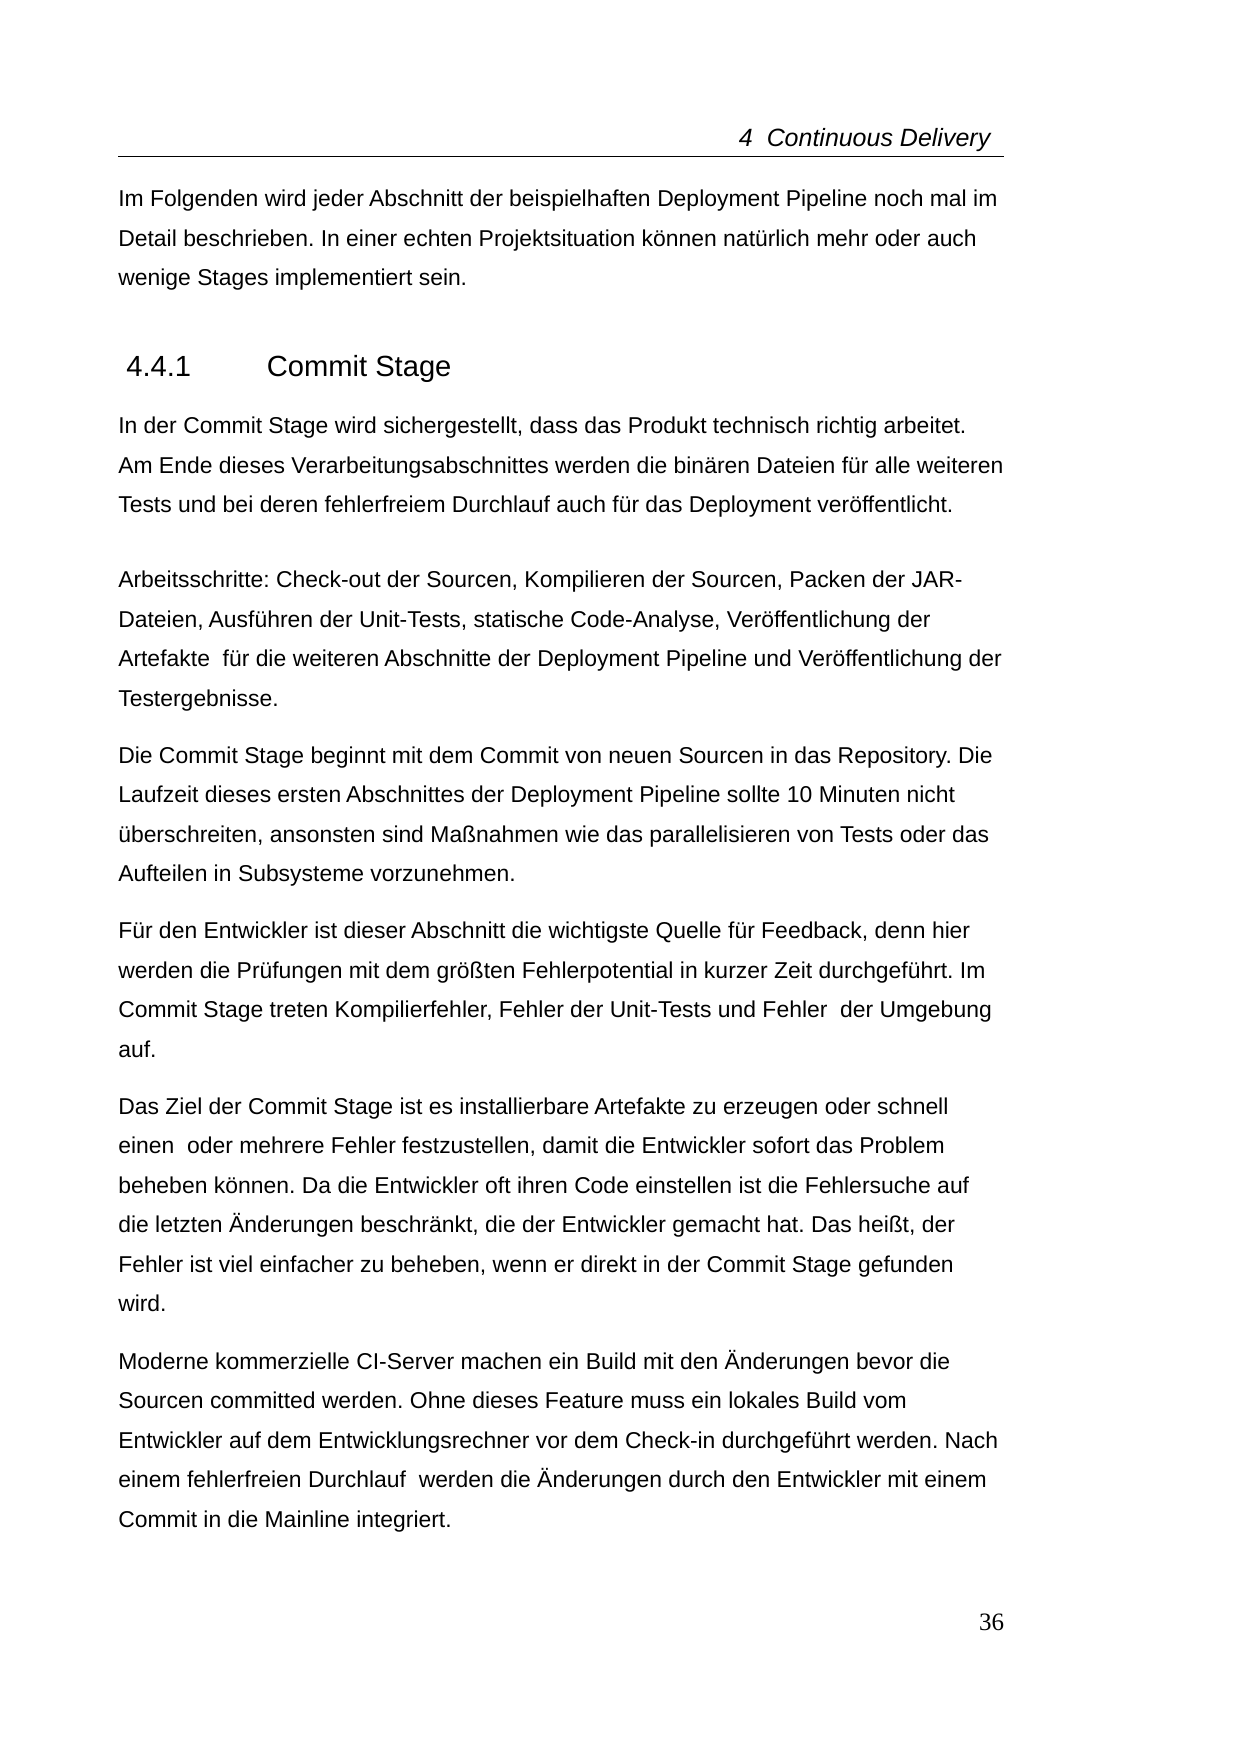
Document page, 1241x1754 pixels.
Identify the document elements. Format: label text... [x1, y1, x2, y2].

text Moderne kommerzielle CI-Server machen ein Build mit den Änderungen bevor die Sourcen committed werden. Ohne dieses Feature muss ein lokales Build vom Entwickler auf dem Entwicklungsrechner vor dem Check-in durchgeführt werden. Nach einem fehlerfreien Durchlauf werden die Änderungen durch den Entwickler mit einem Commit in die Mainline integriert. [118, 1348, 1004, 1532]
subtitle Commit Stage [118, 349, 1004, 383]
text Arbeitsschritte: Check-out der Sourcen, Kompilieren der Sourcen, Packen der JAR-Dateien, Ausführen der Unit-Tests, statische Code-Analyse, Veröffentlichung der Artefakte für die weiteren Abschnitte der Deployment Pipeline und Veröffentlichung der Testergebnisse. [118, 566, 1004, 711]
text Im Folgenden wird jeder Abschnitt der beispielhaften Deployment Pipeline noch mal im Detail beschrieben. In einer echten Projektsituation können natürlich mehr oder auch wenige Stages implementiert sein. [118, 185, 1004, 291]
text Das Ziel der Commit Stage ist es installierbare Artefakte zu erzeugen oder schnell einen oder mehrere Fehler festzustellen, damit die Entwickler sofort das Problem beheben können. Da die Entwickler oft ihren Code einstellen ist die Fehlersuche auf die letzten Änderungen beschränkt, die der Entwickler gemacht hat. Das heißt, der Fehler ist viel einfacher zu beheben, wenn er direkt in der Commit Stage gefunden wird. [118, 1093, 1004, 1317]
text Die Commit Stage beginnt mit dem Commit von neuen Sourcen in das Repository. Die Laufzeit dieses ersten Abschnittes der Deployment Pipeline sollte 10 Minuten nicht überschreiten, ansonsten sind Maßnahmen wie das parallelisieren von Tests oder das Aufteilen in Subsysteme vorzunehmen. [118, 742, 1004, 887]
text In der Commit Stage wird sichergestellt, dass das Produkt technisch richtig arbeitet. Am Ende dieses Verarbeitungsabschnittes werden die binären Dateien für alle weiteren Tests und bei deren fehlerfreiem Durchlauf auch für das Deployment veröffentlicht. [118, 412, 1004, 518]
text Für den Entwickler ist dieser Abschnitt die wichtigste Quelle für Feedback, denn hier werden die Prüfungen mit dem größten Fehlerpotential in kurzer Zeit durchgeführt. Im Commit Stage treten Kompilierfehler, Fehler der Unit-Tests und Fehler der Umgebung auf. [118, 917, 1004, 1062]
